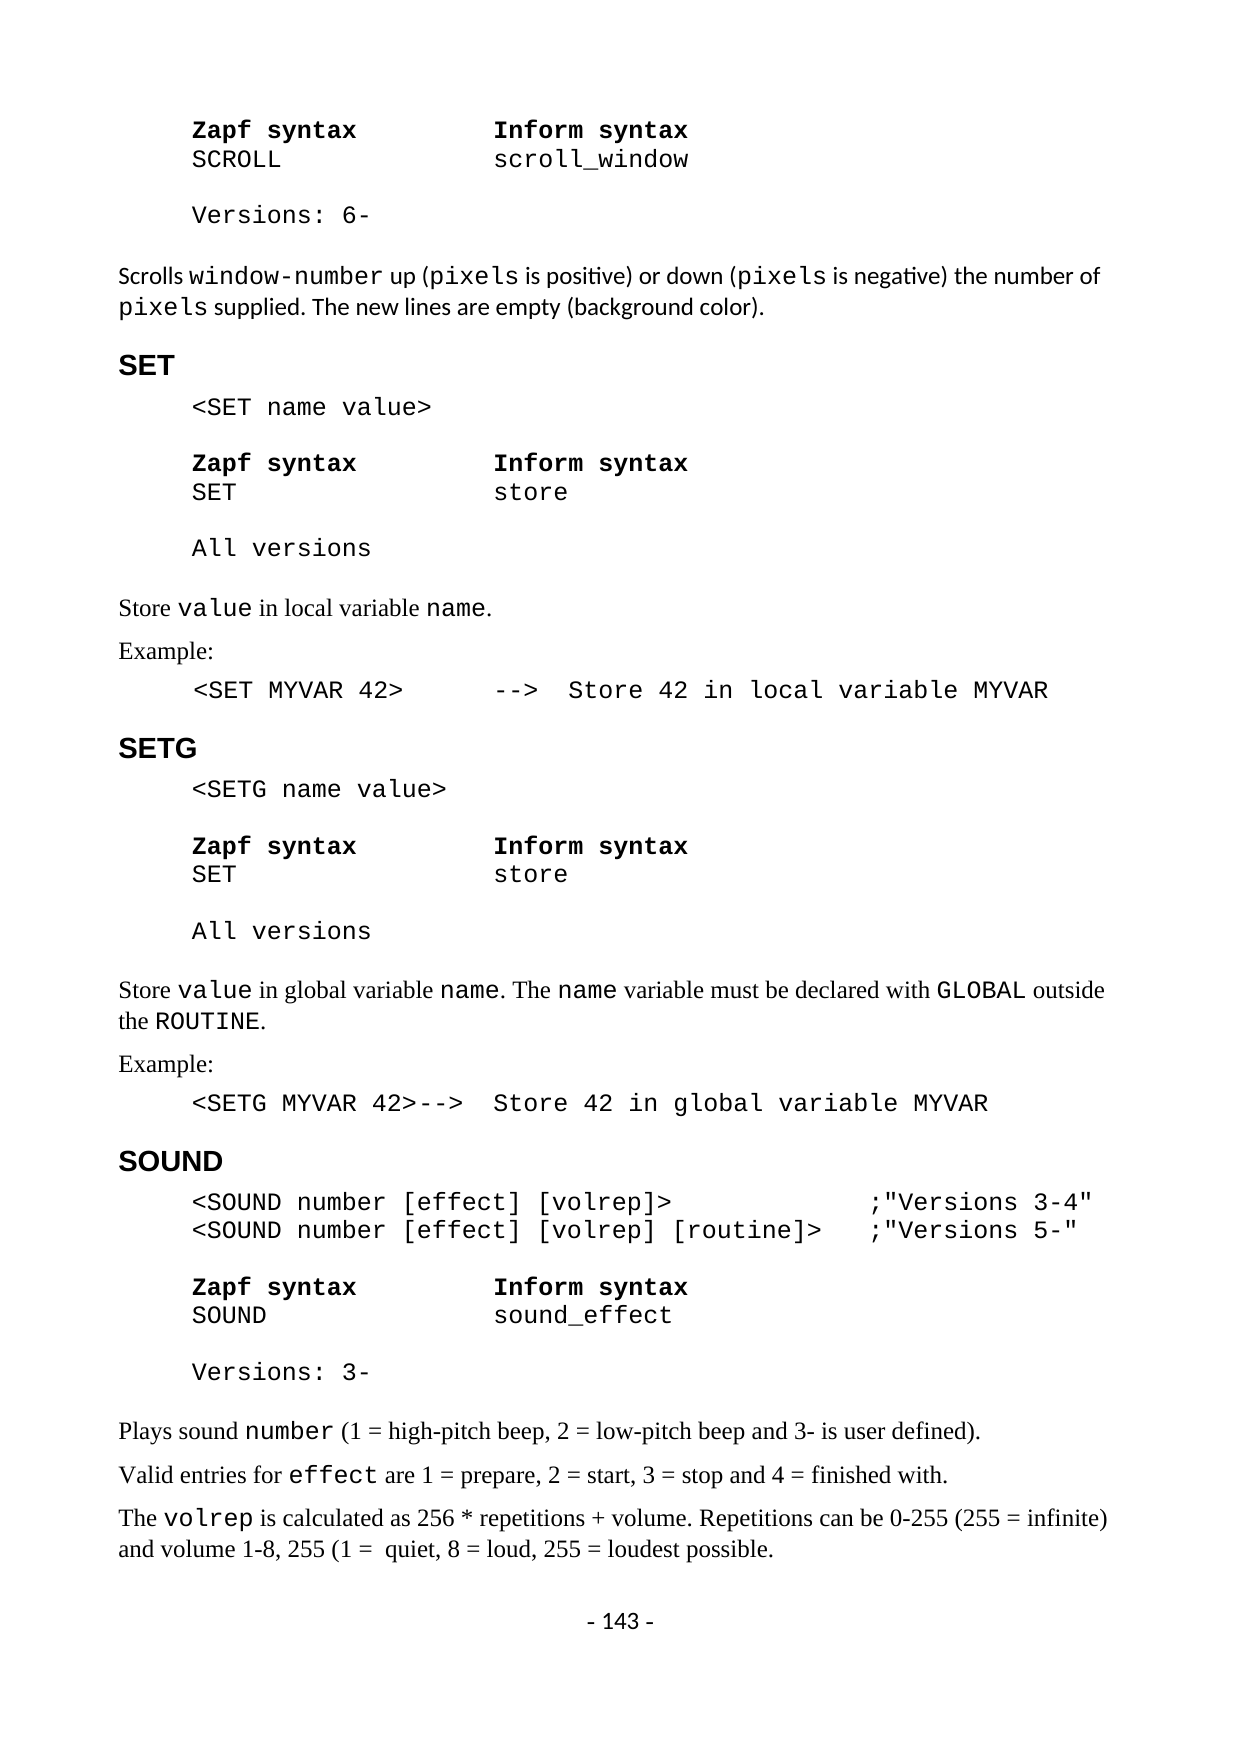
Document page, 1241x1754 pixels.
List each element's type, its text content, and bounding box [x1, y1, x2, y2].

text Store value in local variable name. [118, 593, 1122, 623]
text <SETG MYVAR 42> --> Store 42 in global variable MYVAR [192, 1090, 1122, 1119]
text <SETG name value> [192, 777, 1122, 805]
text Zapf syntax Inform syntax [192, 833, 1122, 862]
text All versions [192, 536, 1122, 564]
text Zapf syntax Inform syntax [192, 118, 1122, 146]
text All versions [192, 918, 1122, 947]
subtitle SET [43, 348, 1122, 382]
text The volrep is calculated as 256 * repetitions + volume. Repetitions can be 0-255 (255 = infinite) and volume 1-8, 255 (1 = quiet, 8 = loud, 255 = loudest possible. [118, 1503, 1122, 1563]
text Plays sound number (1 = high-pitch beep, 2 = low-pitch beep and 3- is user defined). [118, 1416, 1122, 1447]
text Zapf syntax Inform syntax [192, 451, 1122, 479]
text Versions: 6- [192, 203, 1122, 231]
subtitle SETG [43, 731, 1122, 764]
text <SET name value> [192, 394, 1122, 423]
text Example: [118, 636, 1122, 665]
text SCROLL scroll_window [192, 146, 1122, 175]
text SET store [192, 862, 1122, 890]
text Example: [118, 1049, 1122, 1078]
text SOUND sound_effect [192, 1303, 1122, 1331]
text <SOUND number [effect] [volrep]> ;"Versions 3-4" <SOUND number [effect] [volrep] [routine]> ;"Versions 5-" [192, 1190, 1122, 1246]
text Scrolls window-number up (pixels is positive) or down (pixels is negative) the number of pixels supplied. The new lines are empty (background color). [118, 260, 1122, 323]
text SET store [192, 479, 1122, 508]
text Valid entries for effect are 1 = prepare, 2 = start, 3 = stop and 4 = finished with. [118, 1460, 1122, 1491]
text Versions: 3- [192, 1360, 1122, 1388]
text <SET MYVAR 42> --> Store 42 in local variable MYVAR [118, 677, 1122, 706]
subtitle SOUND [43, 1144, 1122, 1177]
text Zapf syntax Inform syntax [192, 1275, 1122, 1303]
text Store value in global variable name. The name variable must be declared with GLOBAL outside the ROUTINE. [118, 975, 1122, 1037]
